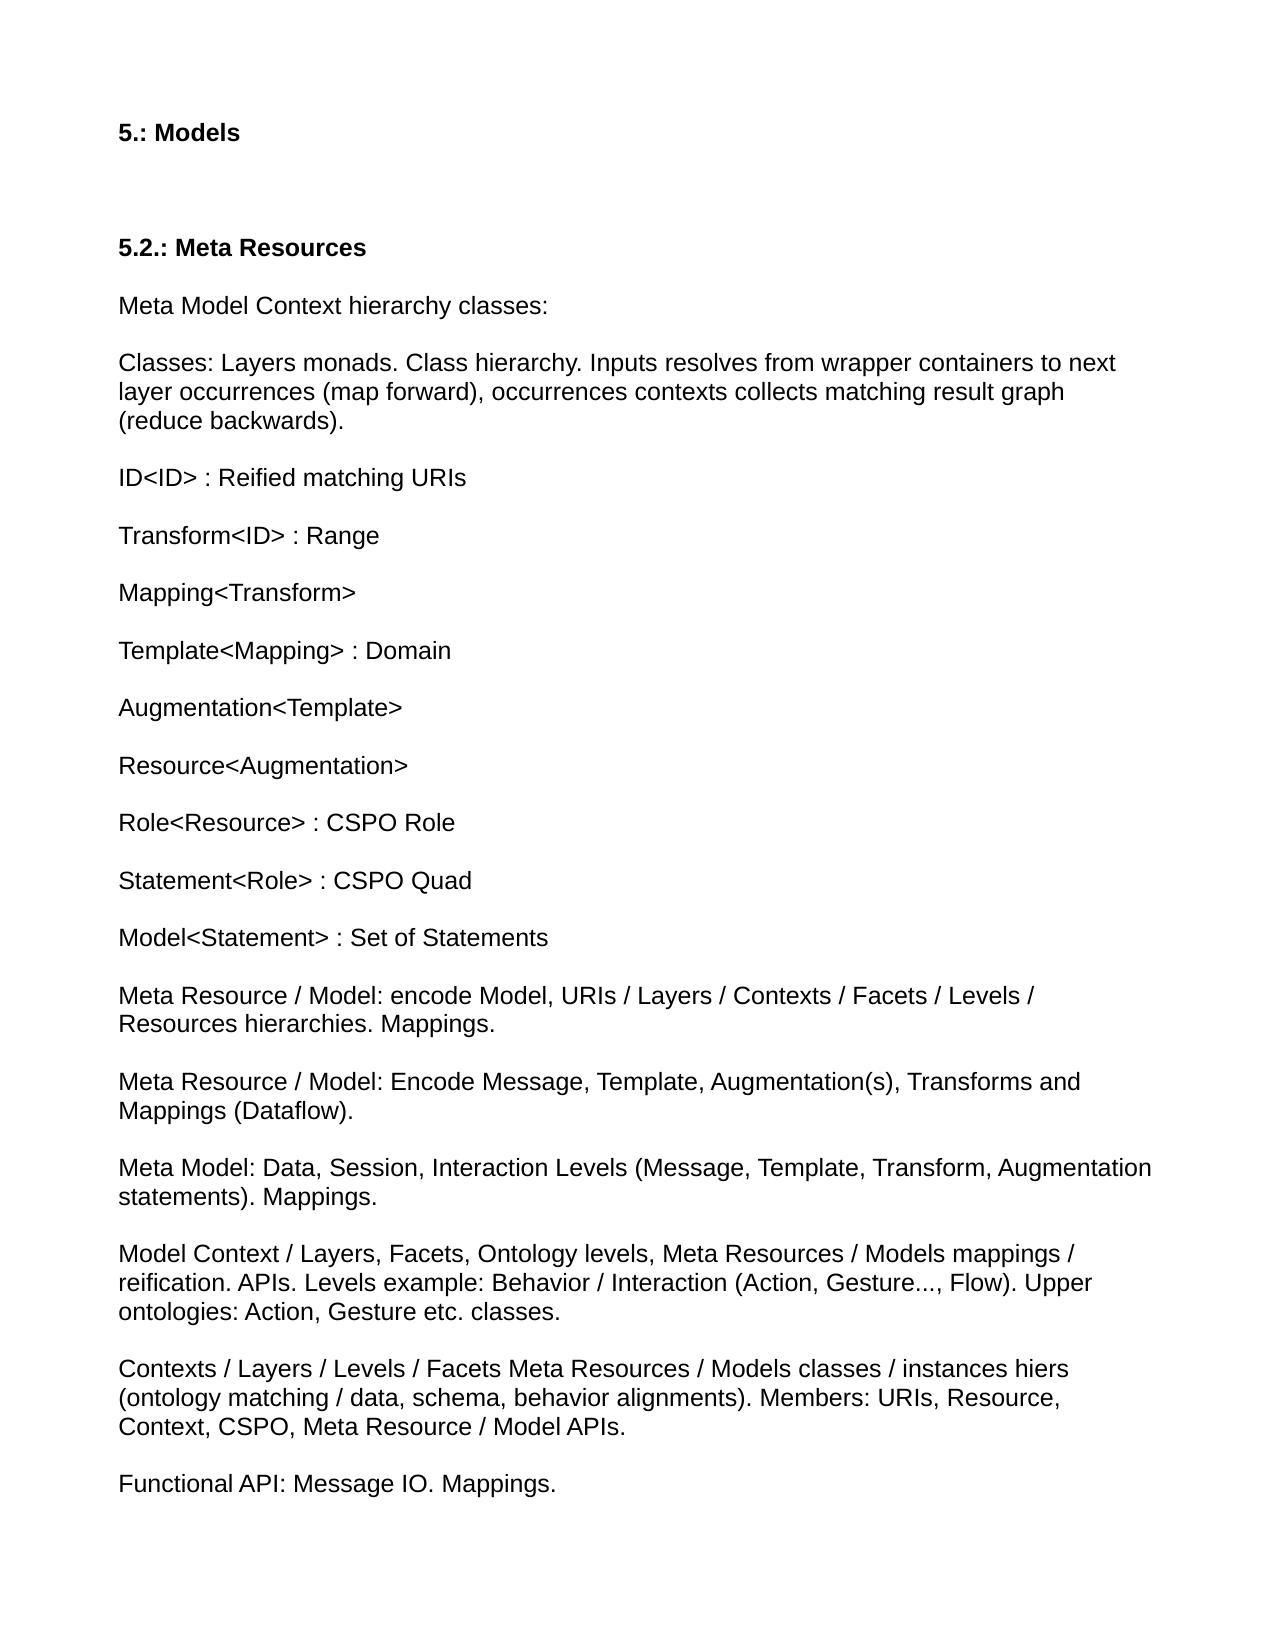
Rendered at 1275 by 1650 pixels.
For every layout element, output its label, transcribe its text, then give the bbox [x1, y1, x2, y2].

text Template<Mapping> : Domain [118, 636, 1157, 664]
text Functional API: Message IO. Mappings. [118, 1469, 1157, 1498]
text Statement<Role> : CSPO Quad [118, 866, 1157, 894]
text Model Context / Layers, Facets, Ontology levels, Meta Resources / Models mappings / reification. APIs. Levels example: Behavior / Interaction (Action, Gesture..., Flow). Upper ontologies: Action, Gesture etc. classes. [118, 1239, 1157, 1326]
text Meta Model: Data, Session, Interaction Levels (Message, Template, Transform, Augmentation statements). Mappings. [118, 1153, 1157, 1211]
text 5.: Models [118, 118, 1157, 147]
text 5.2.: Meta Resources [118, 233, 1157, 262]
text Meta Resource / Model: Encode Message, Template, Augmentation(s), Transforms and Mappings (Dataflow). [118, 1067, 1157, 1124]
text Resource<Augmentation> [118, 751, 1157, 779]
text Classes: Layers monads. Class hierarchy. Inputs resolves from wrapper containers to next layer occurrences (map forward), occurrences contexts collects matching result graph (reduce backwards). [118, 348, 1157, 434]
text Role<Resource> : CSPO Role [118, 808, 1157, 837]
text Meta Resource / Model: encode Model, URIs / Layers / Contexts / Facets / Levels / Resources hierarchies. Mappings. [118, 981, 1157, 1038]
text Augmentation<Template> [118, 693, 1157, 722]
text Contexts / Layers / Levels / Facets Meta Resources / Models classes / instances hiers (ontology matching / data, schema, behavior alignments). Members: URIs, Resource, Context, CSPO, Meta Resource / Model APIs. [118, 1354, 1157, 1441]
text ID<ID> : Reified matching URIs [118, 463, 1157, 492]
text Model<Statement> : Set of Statements [118, 923, 1157, 952]
text Meta Model Context hierarchy classes: [118, 291, 1157, 319]
text Mapping<Transform> [118, 578, 1157, 607]
text Transform<ID> : Range [118, 521, 1157, 549]
